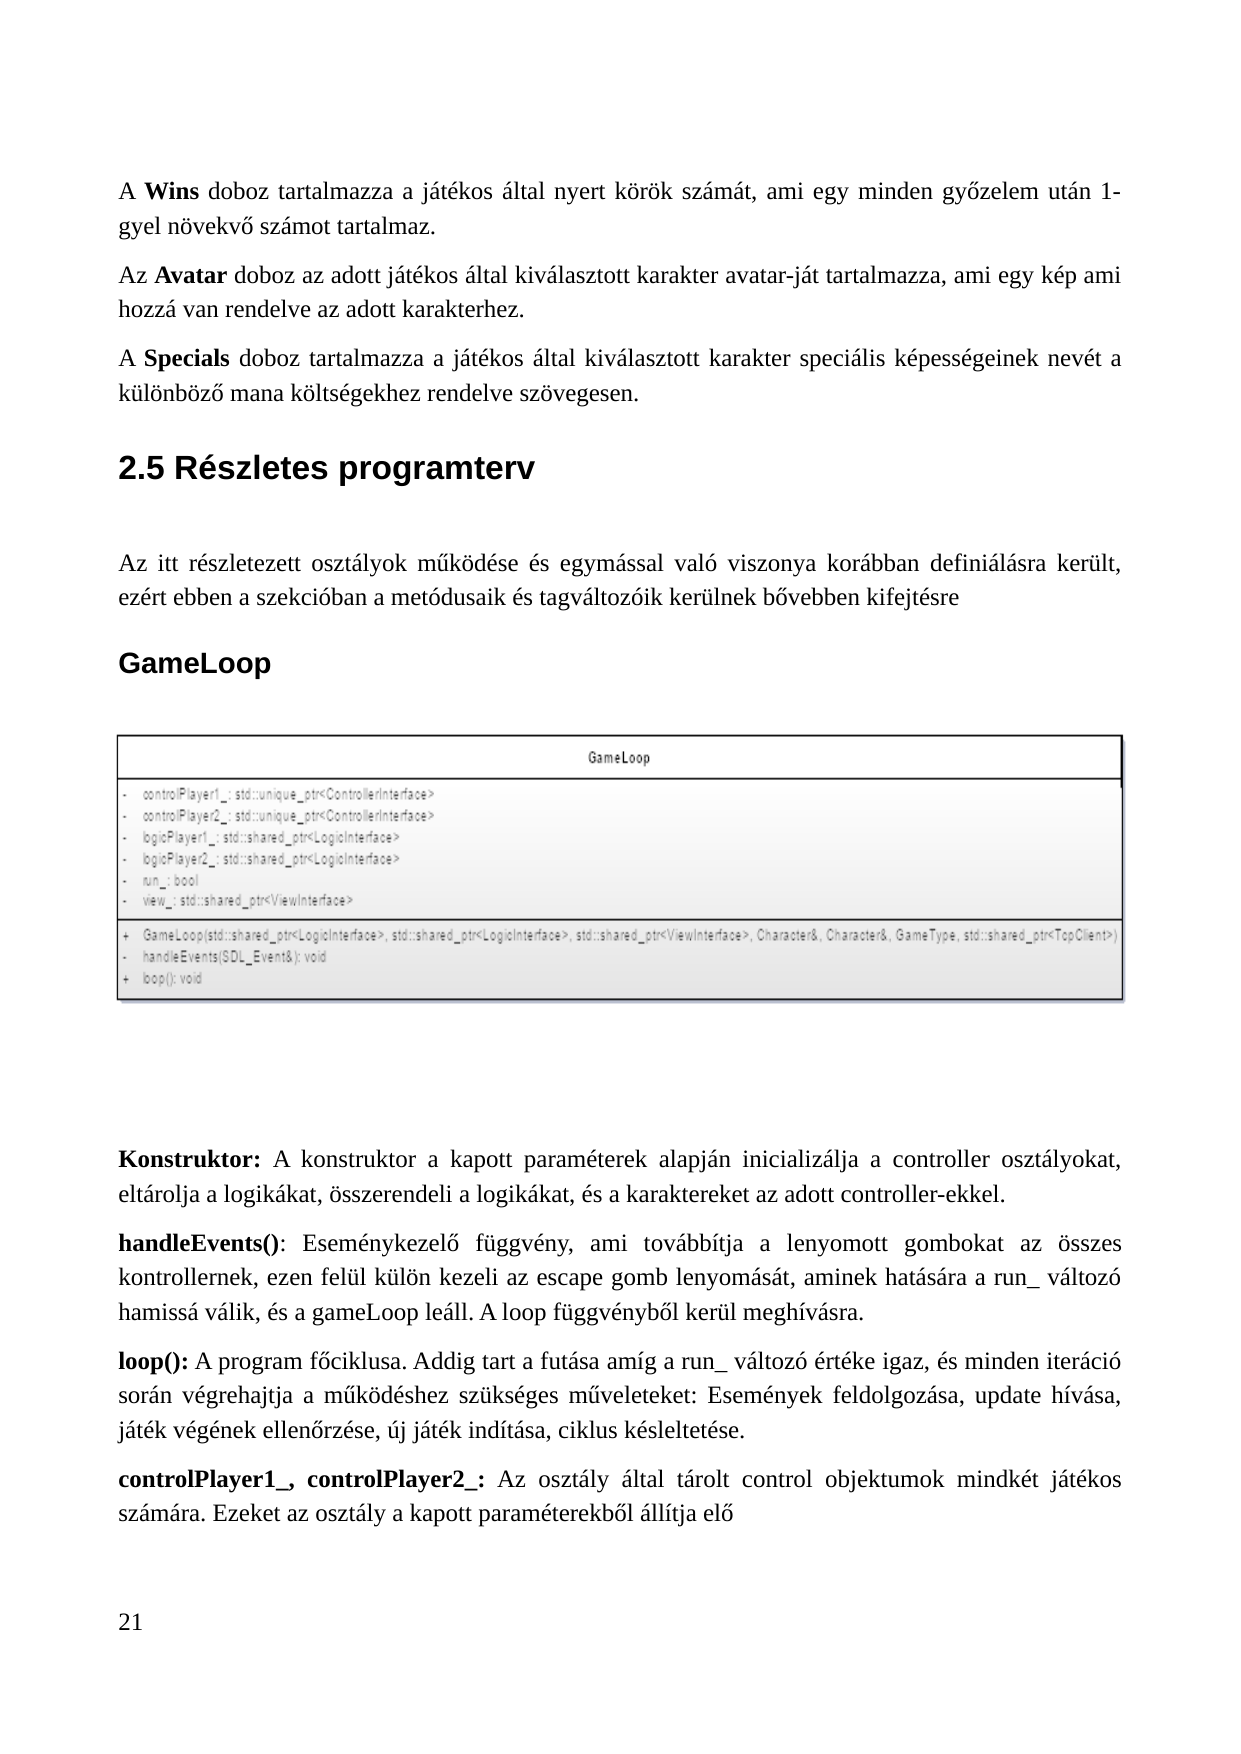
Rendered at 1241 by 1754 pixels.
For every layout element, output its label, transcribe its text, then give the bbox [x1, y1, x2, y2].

text loop(): A program főciklusa. Addig tart a futása amíg a run_ változó értéke igaz, és minden iteráció során végrehajtja a működéshez szükséges műveleteket: Események feldolgozása, update hívása, játék végének ellenőrzése, új játék indítása, ciklus késleltetése. [118, 1346, 1122, 1444]
subtitle 2.5 Részletes programterv [118, 448, 1122, 486]
text Konstruktor: A konstruktor a kapott paraméterek alapján inicializálja a controller osztályokat, eltárolja a logikákat, összerendeli a logikákat, és a karaktereket az adott controller-ekkel. [118, 1144, 1122, 1208]
text Az itt részletezett osztályok működése és egymással való viszonya korábban definiálásra került, ezért ebben a szekcióban a metódusaik és tagváltozóik kerülnek bővebben kifejtésre [118, 548, 1122, 611]
text handleEvents(): Eseménykezelő függvény, ami továbbítja a lenyomott gombokat az összes kontrollernek, ezen felül külön kezeli az escape gomb lenyomását, aminek hatására a run_ változó hamissá válik, és a gameLoop leáll. A loop függvényből kerül meghívásra. [118, 1228, 1122, 1326]
text A Wins doboz tartalmazza a játékos által nyert körök számát, ami egy minden győzelem után 1-gyel növekvő számot tartalmaz. [118, 176, 1122, 239]
text Az Avatar doboz az adott játékos által kiválasztott karakter avatar-ját tartalmazza, ami egy kép ami hozzá van rendelve az adott karakterhez. [118, 260, 1122, 323]
text controlPlayer1_, controlPlayer2_: Az osztály által tárolt control objektumok mindkét játékos számára. Ezeket az osztály a kapott paraméterekből állítja elő [118, 1464, 1122, 1527]
text A Specials doboz tartalmazza a játékos által kiválasztott karakter speciális képességeinek nevét a különböző mana költségekhez rendelve szövegesen. [118, 343, 1122, 407]
subtitle GameLoop [118, 646, 1122, 680]
picture [87, 692, 1153, 1090]
